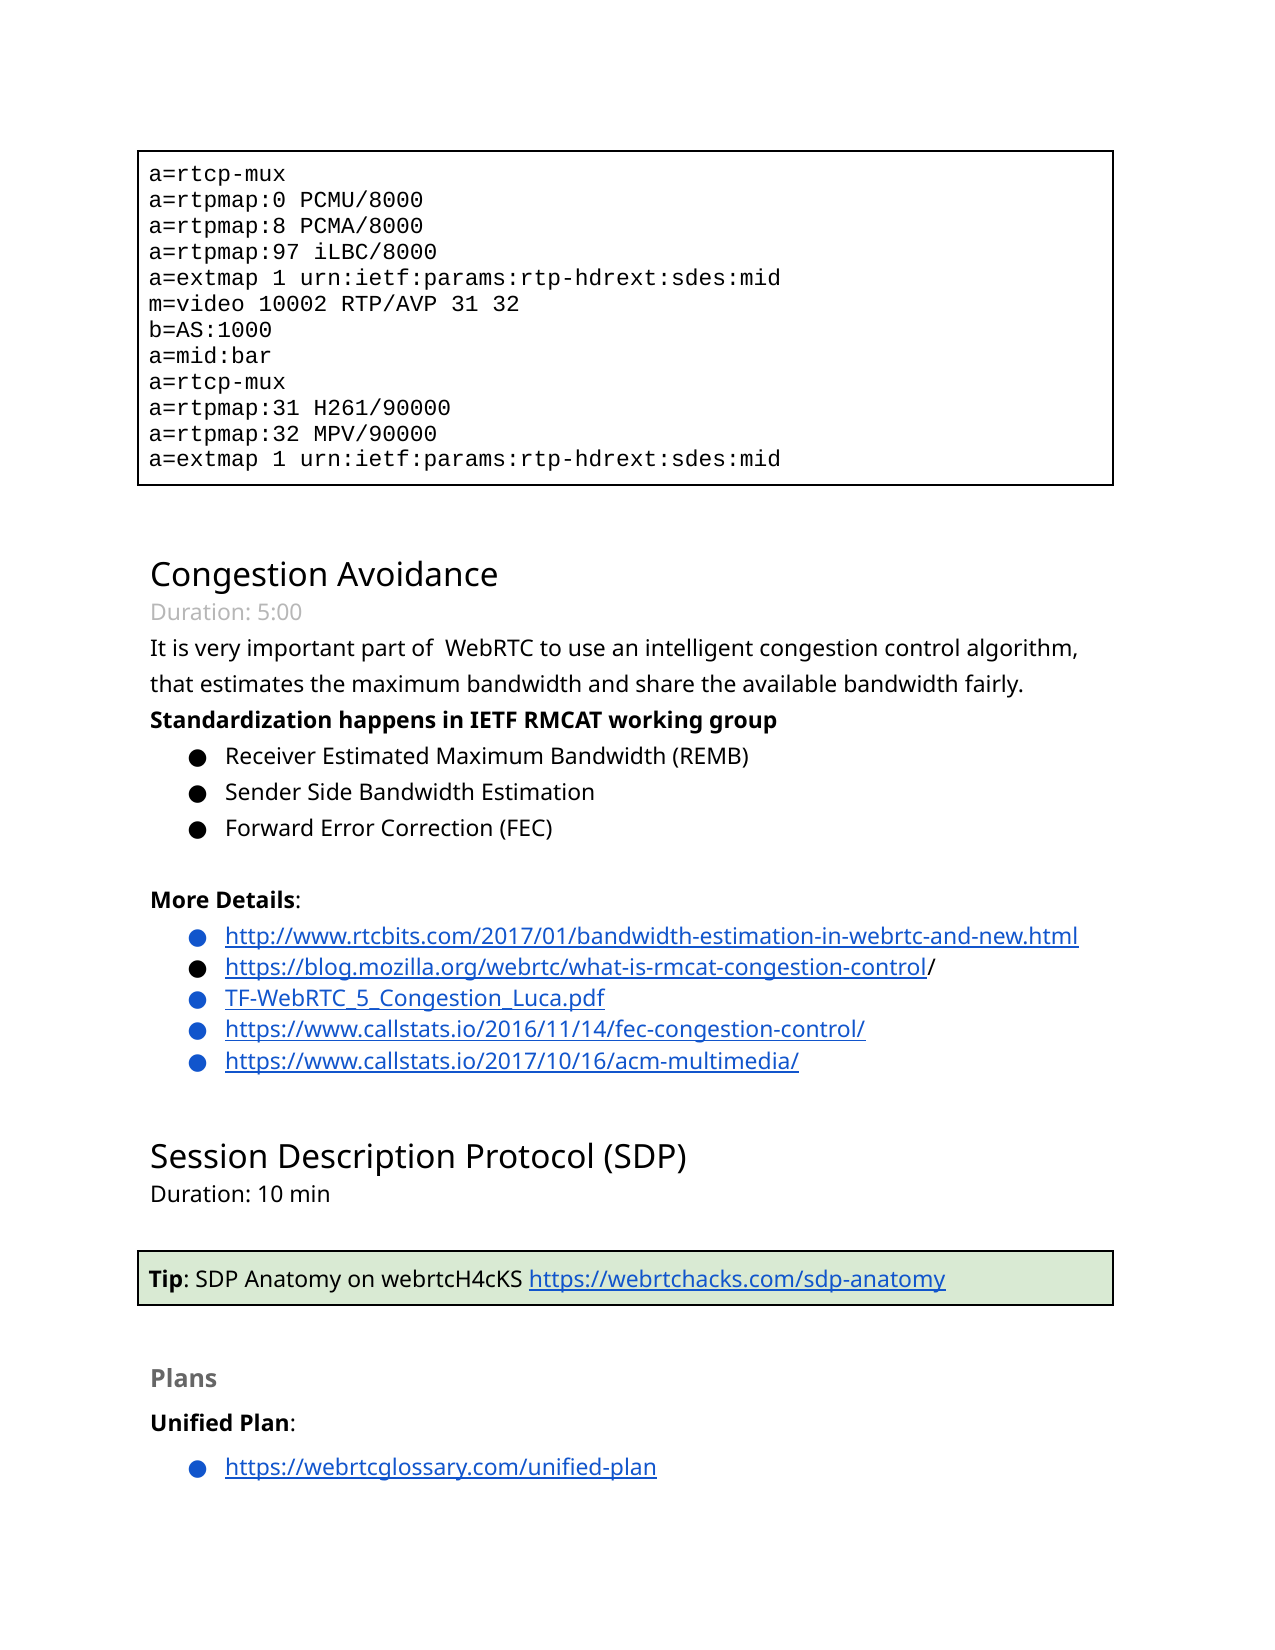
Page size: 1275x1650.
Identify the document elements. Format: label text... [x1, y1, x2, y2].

list Sender Side Bandwidth Estimation [187, 776, 1125, 807]
list https://blog.mozilla.org/webrtc/what-is-rmcat-congestion-control/ [187, 951, 1125, 982]
text It is very important part of WebRTC to use an intelligent congestion control algorithm, that estimates the maximum bandwidth and share the available bandwidth fairly. [150, 632, 1125, 699]
text Duration: 5:00 [150, 596, 1125, 627]
list http://www.rtcbits.com/2017/01/bandwidth-estimation-in-webrtc-and-new.html [187, 920, 1125, 951]
table_header a=rtcp-mux a=rtpmap:0 PCMU/8000 a=rtpmap:8 PCMA/8000 a=rtpmap:97 iLBC/8000 a=extmap 1 urn:ietf:params:rtp-hdrext:sdes:mid m=video 10002 RTP/AVP 31 32 b=AS:1000 a=mid:bar a=rtcp-mux a=rtpmap:31 H261/90000 a=rtpmap:32 MPV/90000 a=extmap 1 urn:ietf:params:rtp-hdrext:sdes:mid [139, 152, 1112, 484]
subtitle Congestion Avoidance [150, 551, 1125, 596]
text More Details: [150, 884, 1125, 915]
list TF-WebRTC_5_Congestion_Luca.pdf [187, 982, 1125, 1013]
list Forward Error Correction (FEC) [187, 812, 1125, 843]
subtitle Plans [150, 1360, 1125, 1394]
table_header Tip: SDP Anatomy on webrtcH4cKS https://webrtchacks.com/sdp-anatomy [139, 1252, 1112, 1304]
subtitle Session Description Protocol (SDP) [150, 1133, 1125, 1178]
text Standardization happens in IETF RMCAT working group [150, 704, 1125, 735]
list https://www.callstats.io/2017/10/16/acm-multimedia/ [187, 1045, 1125, 1076]
text Unified Plan: [150, 1407, 1125, 1438]
list https://webrtcglossary.com/unified-plan [187, 1451, 1125, 1482]
list Receiver Estimated Maximum Bandwidth (REMB) [187, 740, 1125, 771]
list https://www.callstats.io/2016/11/14/fec-congestion-control/ [187, 1013, 1125, 1045]
text Duration: 10 min [150, 1178, 1125, 1209]
